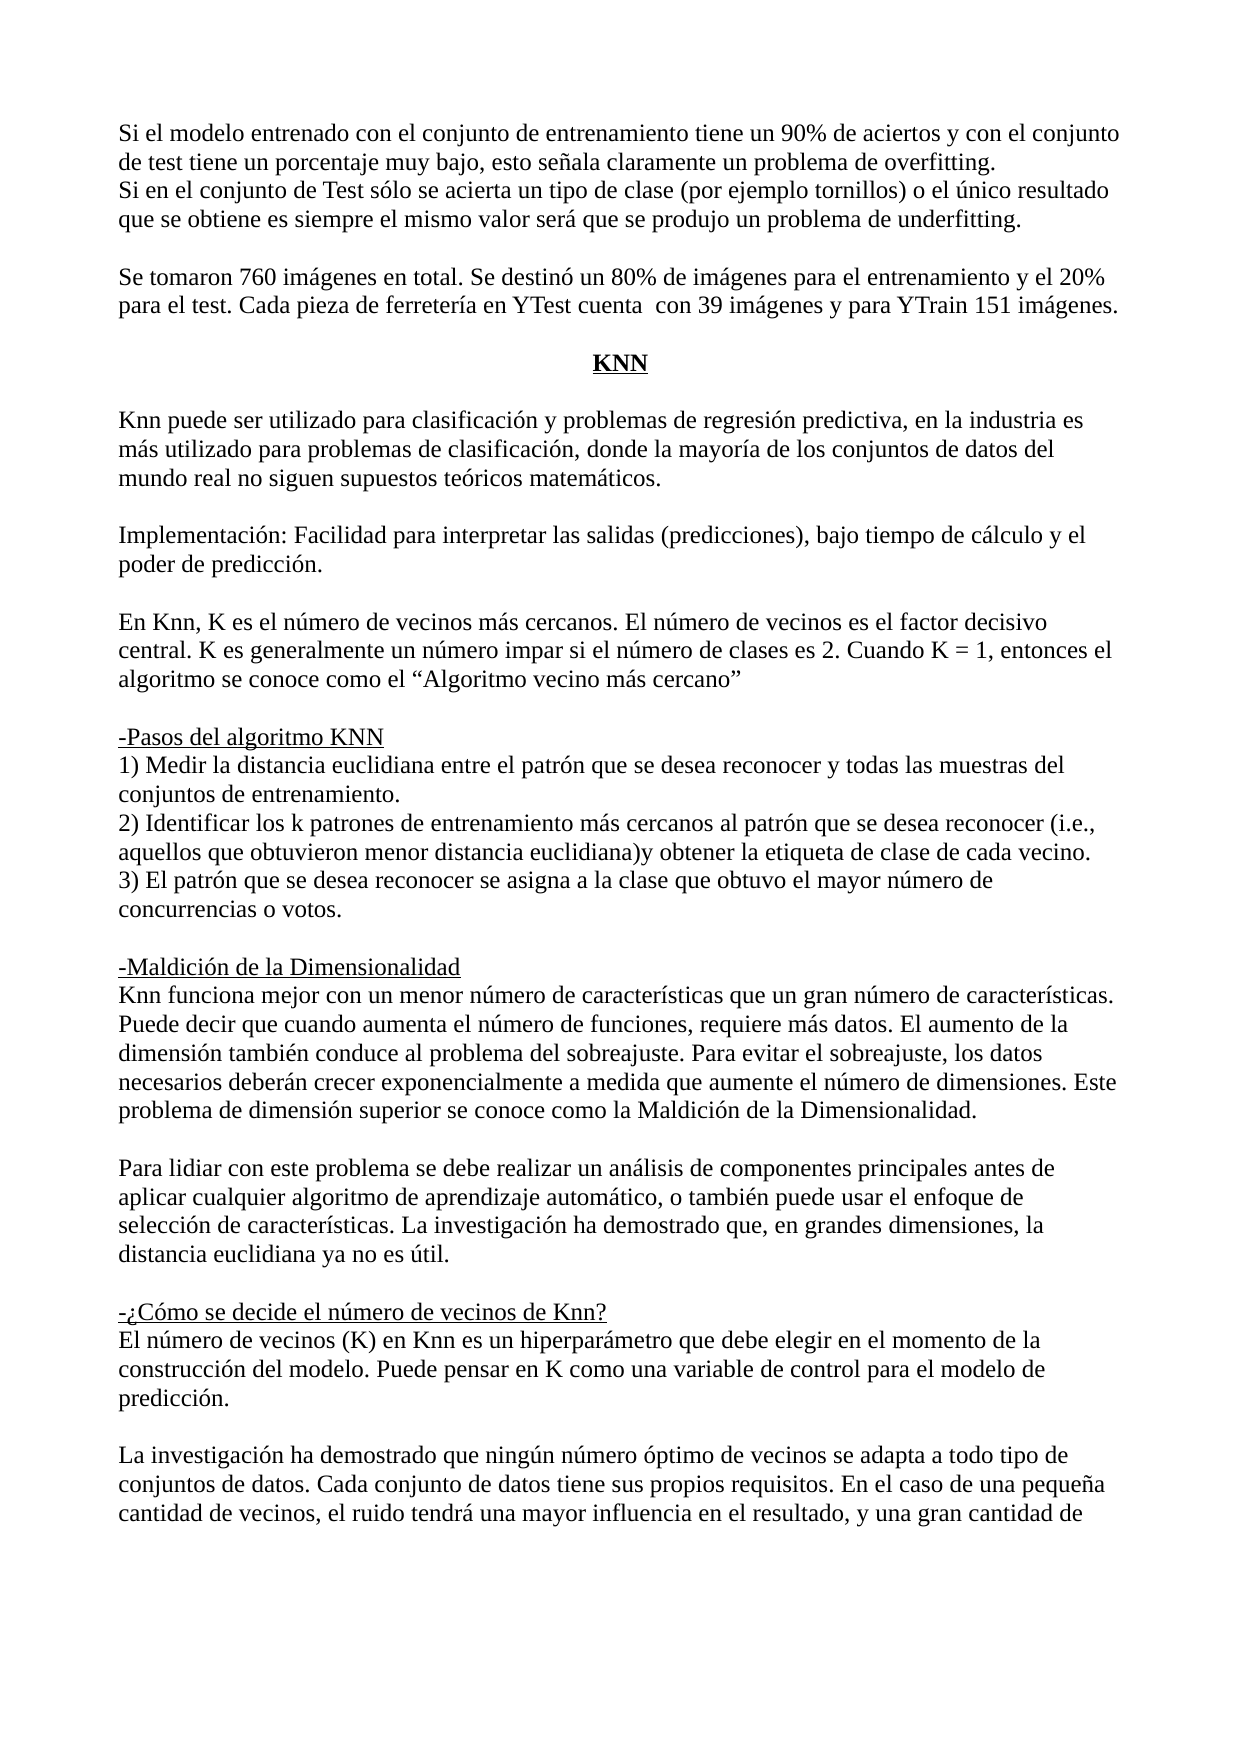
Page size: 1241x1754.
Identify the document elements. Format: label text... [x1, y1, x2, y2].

text Implementación: Facilidad para interpretar las salidas (predicciones), bajo tiempo de cálculo y el poder de predicción. [118, 521, 1122, 578]
text -¿Cómo se decide el número de vecinos de Knn? [118, 1297, 1122, 1326]
text KNN [118, 348, 1122, 377]
text En Knn, K es el número de vecinos más cercanos. El número de vecinos es el factor decisivo central. K es generalmente un número impar si el número de clases es 2. Cuando K = 1, entonces el algoritmo se conoce como el “Algoritmo vecino más cercano” [118, 607, 1122, 693]
text Si el modelo entrenado con el conjunto de entrenamiento tiene un 90% de aciertos y con el conjunto de test tiene un porcentaje muy bajo, esto señala claramente un problema de overfitting. [118, 118, 1122, 176]
text -Pasos del algoritmo KNN [118, 722, 1122, 751]
text El número de vecinos (K) en Knn es un hiperparámetro que debe elegir en el momento de la construcción del modelo. Puede pensar en K como una variable de control para el modelo de predicción. [118, 1326, 1122, 1412]
text -Maldición de la Dimensionalidad [118, 952, 1122, 981]
text Knn funciona mejor con un menor número de características que un gran número de características. Puede decir que cuando aumenta el número de funciones, requiere más datos. El aumento de la dimensión también conduce al problema del sobreajuste. Para evitar el sobreajuste, los datos necesarios deberán crecer exponencialmente a medida que aumente el número de dimensiones. Este problema de dimensión superior se conoce como la Maldición de la Dimensionalidad. [118, 981, 1122, 1124]
text Se tomaron 760 imágenes en total. Se destinó un 80% de imágenes para el entrenamiento y el 20% para el test. Cada pieza de ferretería en YTest cuenta con 39 imágenes y para YTrain 151 imágenes. [118, 262, 1122, 319]
text 1) Medir la distancia euclidiana entre el patrón que se desea reconocer y todas las muestras del conjuntos de entrenamiento. [118, 751, 1122, 808]
text La investigación ha demostrado que ningún número óptimo de vecinos se adapta a todo tipo de conjuntos de datos. Cada conjunto de datos tiene sus propios requisitos. En el caso de una pequeña cantidad de vecinos, el ruido tendrá una mayor influencia en el resultado, y una gran cantidad de [118, 1441, 1122, 1527]
text Para lidiar con este problema se debe realizar un análisis de componentes principales antes de aplicar cualquier algoritmo de aprendizaje automático, o también puede usar el enfoque de selección de características. La investigación ha demostrado que, en grandes dimensiones, la distancia euclidiana ya no es útil. [118, 1153, 1122, 1268]
text Knn puede ser utilizado para clasificación y problemas de regresión predictiva, en la industria es más utilizado para problemas de clasificación, donde la mayoría de los conjuntos de datos del mundo real no siguen supuestos teóricos matemáticos. [118, 406, 1122, 492]
text 2) Identificar los k patrones de entrenamiento más cercanos al patrón que se desea reconocer (i.e., aquellos que obtuvieron menor distancia euclidiana)y obtener la etiqueta de clase de cada vecino. [118, 808, 1122, 866]
text Si en el conjunto de Test sólo se acierta un tipo de clase (por ejemplo tornillos) o el único resultado que se obtiene es siempre el mismo valor será que se produjo un problema de underfitting. [118, 176, 1122, 233]
text 3) El patrón que se desea reconocer se asigna a la clase que obtuvo el mayor número de concurrencias o votos. [118, 866, 1122, 923]
